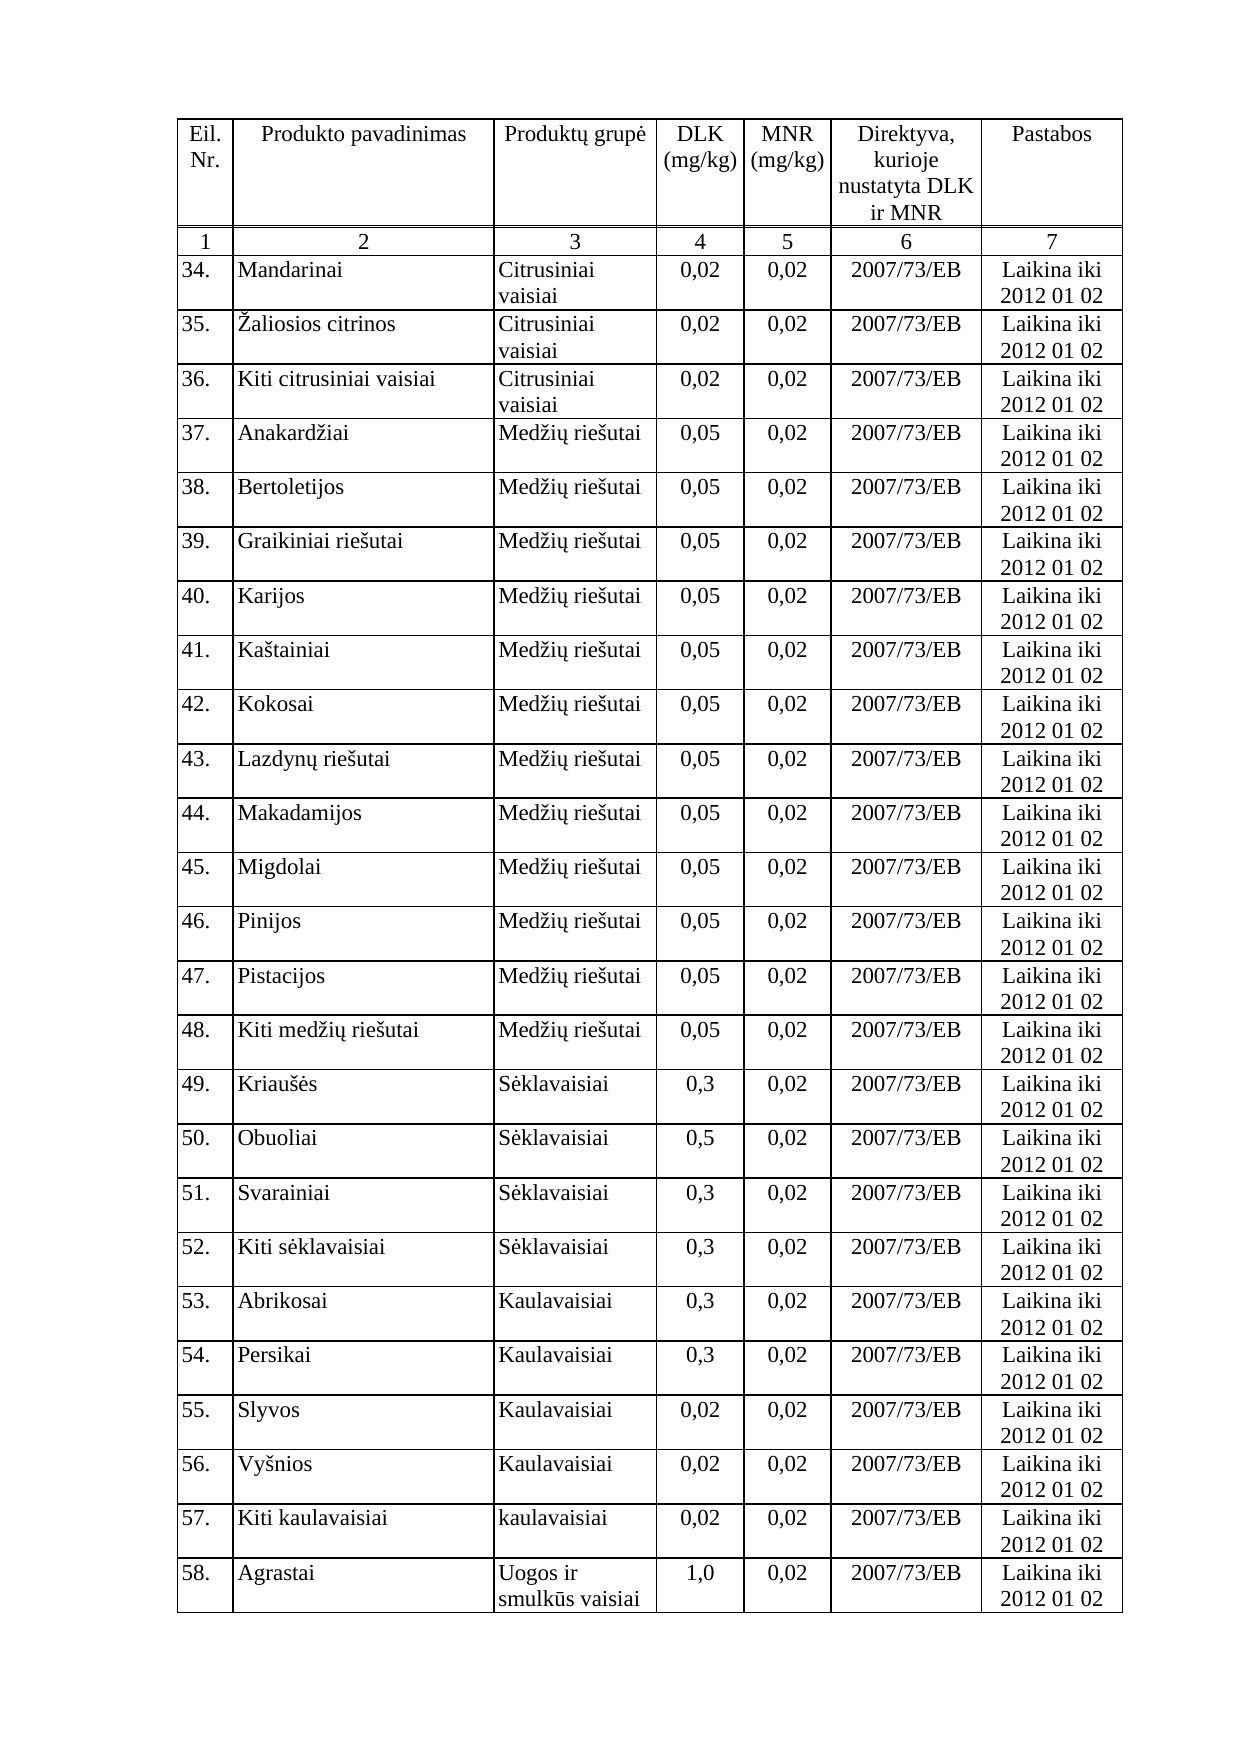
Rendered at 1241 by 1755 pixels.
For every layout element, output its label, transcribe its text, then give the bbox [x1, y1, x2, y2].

table_cell Kiti kaulavaisiai [234, 1505, 493, 1557]
table_cell 0,05 [657, 528, 743, 580]
table_cell 0,02 [745, 853, 830, 906]
table_cell 0,02 [745, 1342, 830, 1394]
table_header DLK (mg/kg) [657, 120, 743, 225]
table_cell Makadamijos [234, 799, 493, 852]
table_cell 45. [178, 853, 232, 906]
table_cell 0,02 [657, 256, 743, 309]
table_cell Žaliosios citrinos [234, 311, 493, 363]
table_cell 2007/73/EB [832, 1505, 981, 1557]
table_header Pastabos [982, 120, 1122, 225]
table_cell Kaulavaisiai [495, 1450, 656, 1503]
table_cell Medžių riešutai [495, 799, 656, 852]
table_cell Migdolai [234, 853, 493, 906]
table_cell 39. [178, 528, 232, 580]
table_cell Kriaušės [234, 1070, 493, 1123]
table_cell Slyvos [234, 1396, 493, 1448]
table_cell Pinijos [234, 907, 493, 960]
table_cell 0,02 [745, 1125, 830, 1177]
table_cell 2007/73/EB [832, 528, 981, 580]
table_cell 0,05 [657, 419, 743, 472]
table_cell 2007/73/EB [832, 853, 981, 906]
table_cell 2007/73/EB [832, 311, 981, 363]
table_cell 37. [178, 419, 232, 472]
table_cell 3 [652, 228, 656, 254]
table_cell 0,02 [745, 690, 830, 743]
table_cell Mandarinai [234, 256, 493, 309]
table_cell 6 [977, 228, 981, 254]
table_cell Kiti medžių riešutai [234, 1016, 493, 1069]
table_cell 2007/73/EB [832, 1070, 981, 1123]
table_cell 52. [178, 1233, 232, 1286]
table_cell 54. [178, 1342, 232, 1394]
table_cell 0,05 [657, 799, 743, 852]
table_header Eil. Nr. [178, 120, 232, 225]
table_cell Kiti sėklavaisiai [234, 1233, 493, 1286]
table_cell 48. [178, 1016, 232, 1069]
table_cell 53. [178, 1287, 232, 1340]
table_cell Persikai [234, 1342, 493, 1394]
table_cell 40. [178, 582, 232, 634]
table_cell 2007/73/EB [832, 690, 981, 743]
table_cell Graikiniai riešutai [234, 528, 493, 580]
table_cell 0,02 [745, 528, 830, 580]
table_cell 43. [178, 745, 232, 797]
table_cell 0,05 [657, 690, 743, 743]
table_cell Agrastai [234, 1559, 493, 1611]
table_cell 2007/73/EB [832, 907, 981, 960]
table_cell 0,02 [745, 256, 830, 309]
table_cell Medžių riešutai [495, 1016, 656, 1069]
table_cell Svarainiai [234, 1179, 493, 1231]
table_cell Bertoletijos [234, 473, 493, 526]
table_cell Medžių riešutai [495, 582, 656, 634]
table_cell 50. [178, 1125, 232, 1177]
table_cell Anakardžiai [234, 419, 493, 472]
table_cell 2007/73/EB [832, 419, 981, 472]
table_cell Kaulavaisiai [495, 1396, 656, 1448]
table_cell Kaulavaisiai [495, 1287, 656, 1340]
table_cell 2007/73/EB [832, 582, 981, 634]
table_cell 2007/73/EB [832, 1396, 981, 1448]
table_cell Pistacijos [234, 962, 493, 1014]
table_cell 0,02 [745, 1233, 830, 1286]
table_cell 0,02 [745, 799, 830, 852]
table_cell 0,02 [745, 962, 830, 1014]
table_cell 2007/73/EB [832, 1016, 981, 1069]
table_cell 2007/73/EB [832, 1342, 981, 1394]
table_header Produktų grupė [495, 120, 656, 225]
table_cell 44. [178, 799, 232, 852]
table_cell 0,02 [745, 419, 830, 472]
table_cell 0,3 [657, 1070, 743, 1123]
table_cell Karijos [234, 582, 493, 634]
table_cell Sėklavaisiai [495, 1070, 656, 1123]
table_cell 2007/73/EB [832, 1450, 981, 1503]
table_cell 2007/73/EB [832, 636, 981, 689]
table_cell 0,05 [657, 907, 743, 960]
table_cell 0,02 [745, 1450, 830, 1503]
table_cell 0,05 [657, 473, 743, 526]
table_cell 0,02 [745, 1287, 830, 1340]
table_cell 36. [178, 365, 232, 417]
table_cell 34. [178, 256, 232, 309]
table_cell 0,3 [657, 1287, 743, 1340]
table_cell 0,02 [745, 1179, 830, 1231]
table_cell 0,05 [657, 962, 743, 1014]
table_cell Medžių riešutai [495, 528, 656, 580]
table_cell Medžių riešutai [495, 473, 656, 526]
table_cell 51. [178, 1179, 232, 1231]
table_cell 56. [178, 1450, 232, 1503]
table_cell 57. [178, 1505, 232, 1557]
table_cell 2007/73/EB [832, 256, 981, 309]
table_cell Sėklavaisiai [495, 1125, 656, 1177]
table_cell 0,02 [745, 636, 830, 689]
table_cell Kaulavaisiai [495, 1342, 656, 1394]
table_cell 0,05 [657, 636, 743, 689]
table_cell Medžių riešutai [495, 419, 656, 472]
table_cell 0,02 [657, 365, 743, 417]
table_cell 0,3 [657, 1233, 743, 1286]
table_cell 0,02 [745, 1559, 830, 1611]
table_cell 0,02 [745, 907, 830, 960]
table_cell 0,02 [657, 1396, 743, 1448]
table_cell 4 [657, 228, 661, 254]
table_cell 58. [178, 1559, 232, 1611]
table_cell 49. [178, 1070, 232, 1123]
table_cell 35. [178, 311, 232, 363]
table_cell Medžių riešutai [495, 853, 656, 906]
table_cell 0,3 [657, 1342, 743, 1394]
table_cell 2007/73/EB [832, 1287, 981, 1340]
table_cell Vyšnios [234, 1450, 493, 1503]
table_cell Medžių riešutai [495, 745, 656, 797]
table_cell 0,05 [657, 582, 743, 634]
table_cell 2007/73/EB [832, 1125, 981, 1177]
table_cell Abrikosai [234, 1287, 493, 1340]
table_cell 2007/73/EB [832, 365, 981, 417]
table_cell Medžių riešutai [495, 962, 656, 1014]
table_cell Sėklavaisiai [495, 1179, 656, 1231]
table_cell 46. [178, 907, 232, 960]
table_cell kaulavaisiai [495, 1505, 656, 1557]
table_cell 0,02 [745, 745, 830, 797]
table_cell Sėklavaisiai [495, 1233, 656, 1286]
table_cell Kokosai [234, 690, 493, 743]
table_cell 0,05 [657, 853, 743, 906]
table_cell Medžių riešutai [495, 690, 656, 743]
table_cell 2007/73/EB [832, 1233, 981, 1286]
table_cell 55. [178, 1396, 232, 1448]
table_cell 0,02 [745, 1505, 830, 1557]
table_cell 0,3 [657, 1179, 743, 1231]
table_cell Lazdynų riešutai [234, 745, 493, 797]
table_cell 0,02 [745, 473, 830, 526]
table_cell 47. [178, 962, 232, 1014]
table_cell 38. [178, 473, 232, 526]
table_cell 0,02 [745, 1070, 830, 1123]
table_cell 2007/73/EB [832, 1559, 981, 1611]
table_cell 0,02 [745, 365, 830, 417]
table_cell 0,02 [657, 1450, 743, 1503]
table_cell 0,02 [745, 582, 830, 634]
table_cell 2007/73/EB [832, 1179, 981, 1231]
table_cell 7 [982, 228, 986, 254]
table_cell 0,5 [657, 1125, 743, 1177]
table_cell Kaštainiai [234, 636, 493, 689]
table_cell Kiti citrusiniai vaisiai [234, 365, 493, 417]
table_cell 0,02 [657, 1505, 743, 1557]
table_cell 2007/73/EB [832, 962, 981, 1014]
table_header Produkto pavadinimas [234, 120, 493, 225]
table_cell Obuoliai [234, 1125, 493, 1177]
table_cell 0,02 [745, 1016, 830, 1069]
table_cell Medžių riešutai [495, 907, 656, 960]
table_header MNR (mg/kg) [745, 120, 830, 225]
table_cell 0,02 [745, 1396, 830, 1448]
table_cell 7 [1118, 228, 1122, 254]
table_cell 0,02 [657, 311, 743, 363]
table_cell Medžių riešutai [495, 636, 656, 689]
table_cell 0,02 [745, 311, 830, 363]
table_cell 41. [178, 636, 232, 689]
table_cell 0,05 [657, 745, 743, 797]
table_cell 2007/73/EB [832, 799, 981, 852]
table_cell 1,0 [657, 1559, 743, 1611]
table_cell 2007/73/EB [832, 473, 981, 526]
table_cell 2007/73/EB [832, 745, 981, 797]
table_cell 0,05 [657, 1016, 743, 1069]
table_cell 42. [178, 690, 232, 743]
